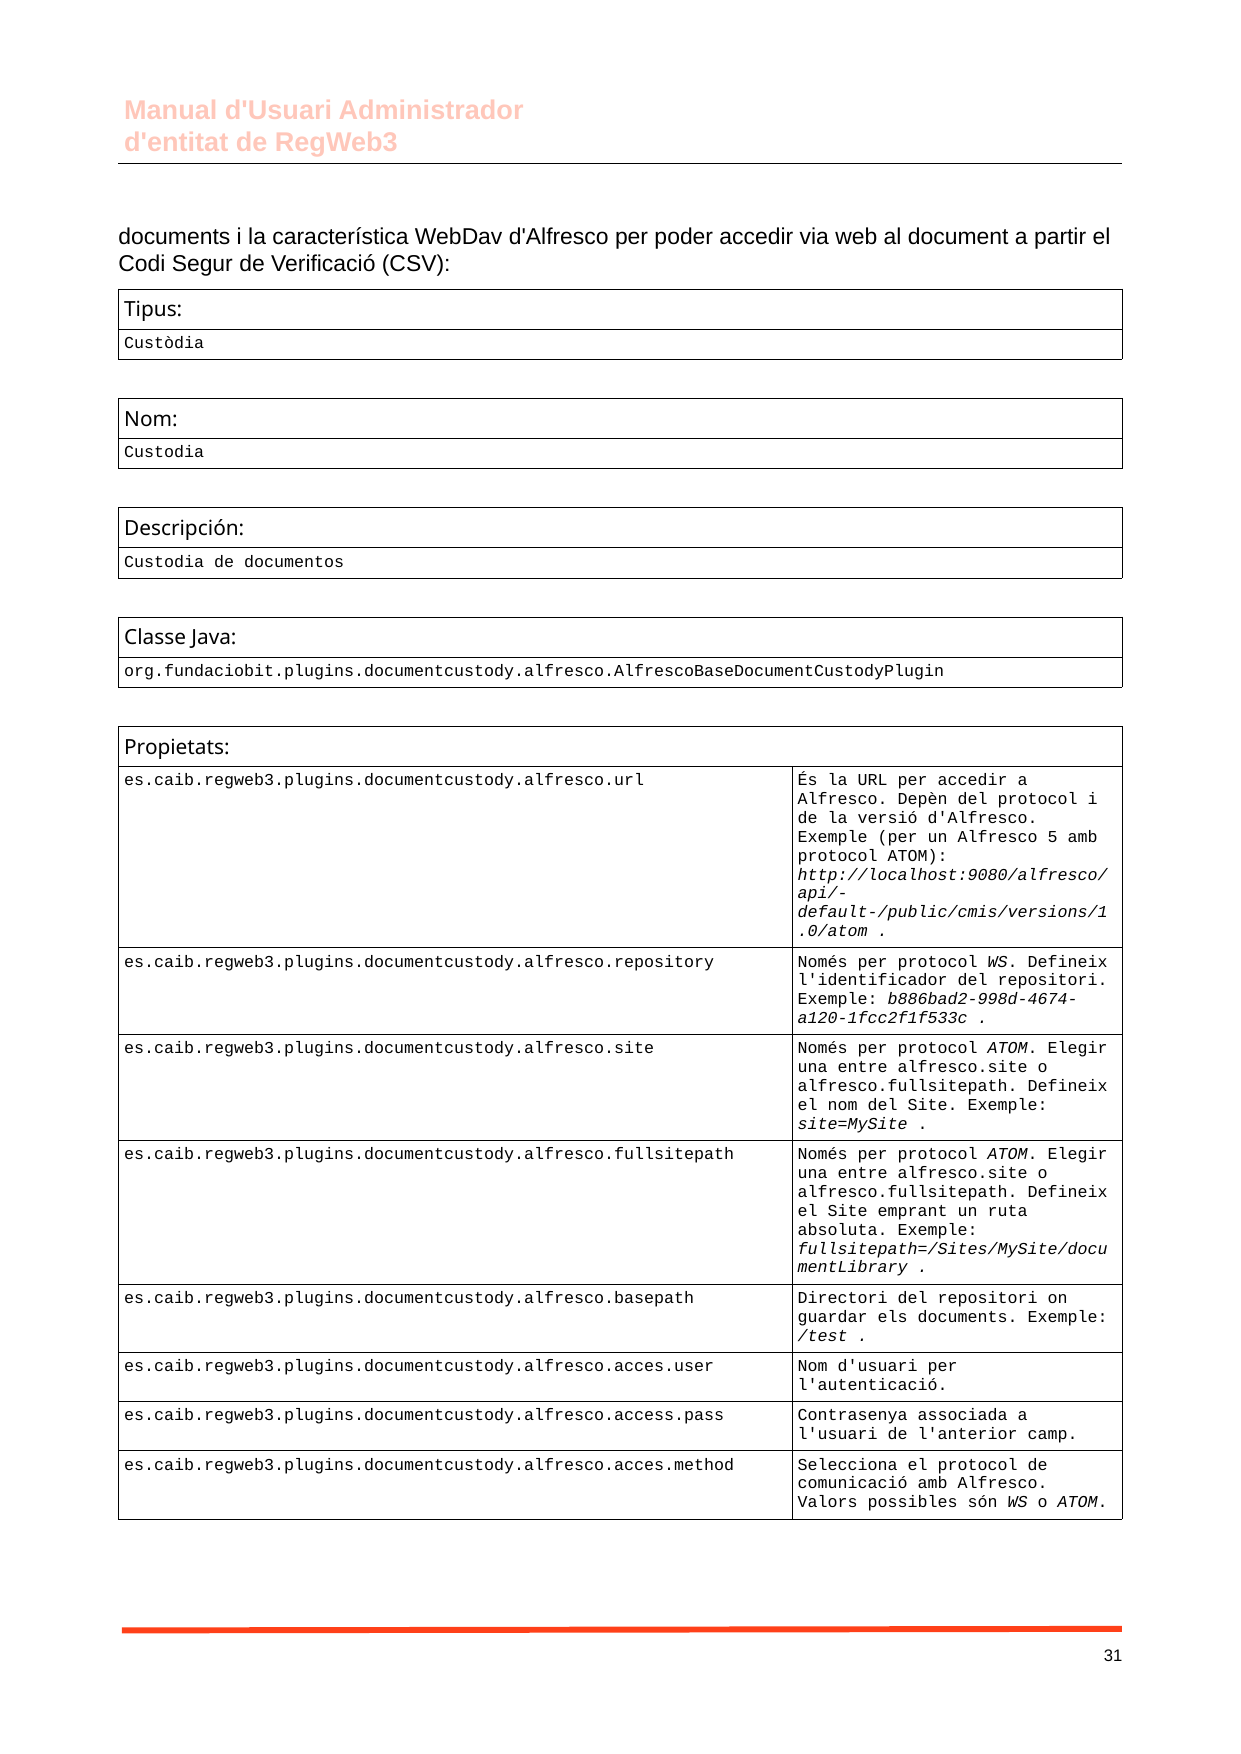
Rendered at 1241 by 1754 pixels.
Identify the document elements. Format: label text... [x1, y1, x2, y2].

table_cell es.caib.regweb3.plugins.documentcustody.alfresco.site [119, 1035, 792, 1140]
table_cell es.caib.regweb3.plugins.documentcustody.alfresco.url [119, 767, 792, 947]
table_cell org.fundaciobit.plugins.documentcustody.alfresco.AlfrescoBaseDocumentCustodyPlugin [119, 658, 1122, 687]
table_cell Selecciona el protocol de comunicació amb Alfresco. Valors possibles són WS o ATOM. [793, 1451, 1122, 1518]
table_header Classe Java: [119, 618, 1122, 657]
table_header Descripción: [119, 508, 1122, 547]
table_cell Custòdia [119, 330, 1122, 359]
table_cell es.caib.regweb3.plugins.documentcustody.alfresco.repository [119, 948, 792, 1034]
text documents i la característica WebDav d'Alfresco per poder accedir via web al document a partir el Codi Segur de Verificació (CSV): [118, 223, 1122, 276]
table_cell És la URL per accedir a Alfresco. Depèn del protocol i de la versió d'Alfresco. Exemple (per un Alfresco 5 amb protocol ATOM): http://localhost:9080/alfresco/api/- default-/public/cmis/versions/1.0/atom . [793, 767, 1122, 947]
table_cell Només per protocol WS. Defineix l'identificador del repositori. Exemple: b886bad2-998d-4674-a120-1fcc2f1f533c . [793, 948, 1122, 1034]
table_cell es.caib.regweb3.plugins.documentcustody.alfresco.access.pass [119, 1402, 792, 1450]
table_header Propietats: [119, 727, 1122, 766]
table_cell es.caib.regweb3.plugins.documentcustody.alfresco.acces.user [119, 1353, 792, 1401]
table_header Tipus: [119, 290, 1122, 328]
table_cell es.caib.regweb3.plugins.documentcustody.alfresco.basepath [119, 1285, 792, 1352]
table_header Nom: [119, 399, 1122, 438]
table_cell Nom d'usuari per l'autenticació. [793, 1353, 1122, 1401]
table_cell es.caib.regweb3.plugins.documentcustody.alfresco.fullsitepath [119, 1141, 792, 1284]
table_cell Contrasenya associada a l'usuari de l'anterior camp. [793, 1402, 1122, 1450]
table_cell es.caib.regweb3.plugins.documentcustody.alfresco.acces.method [119, 1451, 792, 1518]
table_cell Custodia de documentos [119, 548, 1122, 578]
table_cell Només per protocol ATOM. Elegir una entre alfresco.site o alfresco.fullsitepath. Defineix el Site emprant un ruta absoluta. Exemple: fullsitepath=/Sites/MySite/documentLibrary . [793, 1141, 1122, 1284]
table_cell Directori del repositori on guardar els documents. Exemple: /test . [793, 1285, 1122, 1352]
table_cell Només per protocol ATOM. Elegir una entre alfresco.site o alfresco.fullsitepath. Defineix el nom del Site. Exemple: site=MySite . [793, 1035, 1122, 1140]
table_cell Custodia [119, 439, 1122, 468]
